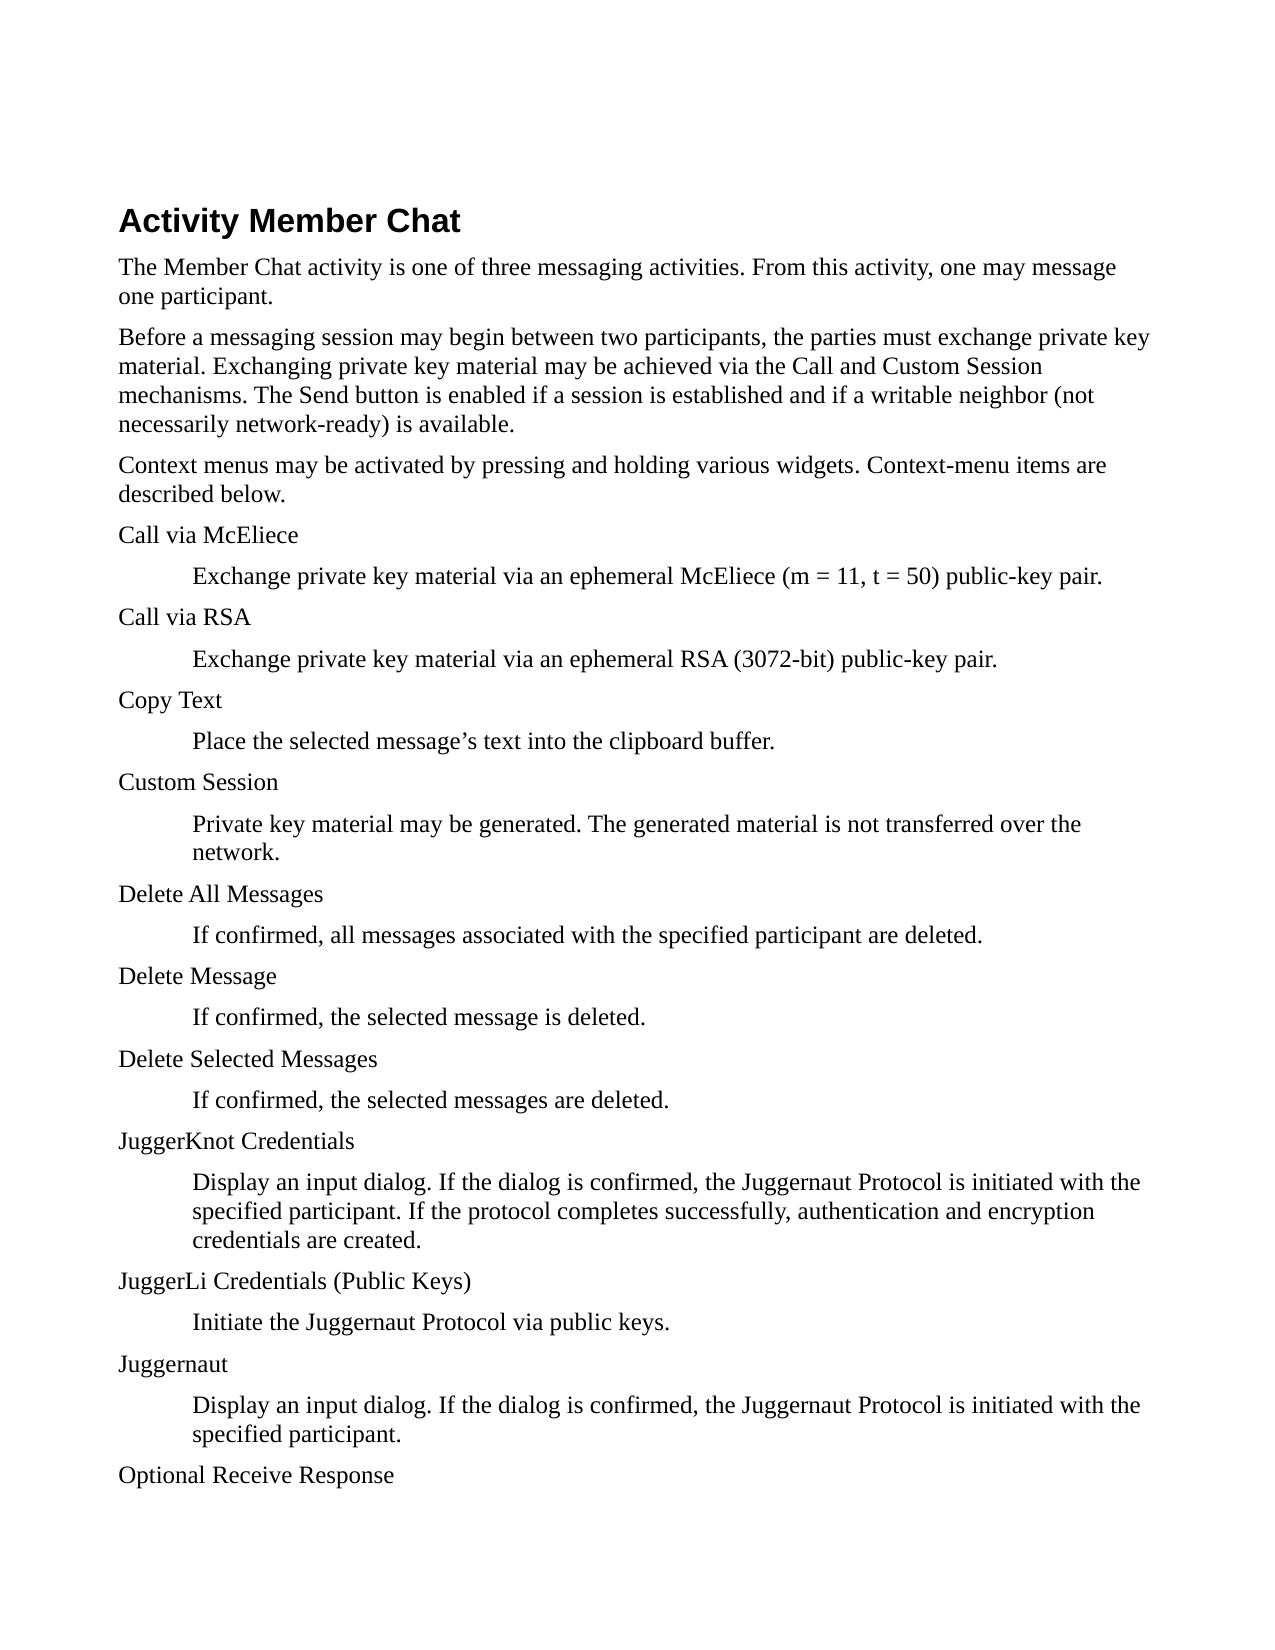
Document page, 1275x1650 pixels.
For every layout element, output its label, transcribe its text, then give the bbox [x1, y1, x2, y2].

text Before a messaging session may begin between two participants, the parties must exchange private key material. Exchanging private key material may be achieved via the Call and Custom Session mechanisms. The Send button is enabled if a session is established and if a writable neighbor (not necessarily network-ready) is available. [118, 322, 1157, 437]
subtitle Activity Member Chat [118, 201, 1157, 240]
text Context menus may be activated by pressing and holding various widgets. Context-menu items are described below. [118, 450, 1157, 507]
text Call via McEliece [118, 520, 1157, 549]
text If confirmed, all messages associated with the specified participant are deleted. [118, 920, 1157, 949]
text Display an input dialog. If the dialog is confirmed, the Juggernaut Protocol is initiated with the specified participant. If the protocol completes successfully, authentication and encryption credentials are created. [192, 1167, 1157, 1254]
text JuggerKnot Credentials [118, 1126, 1157, 1155]
text Call via RSA [118, 602, 1157, 631]
text Exchange private key material via an ephemeral McEliece (m = 11, t = 50) public-key pair. [118, 561, 1157, 590]
text The Member Chat activity is one of three messaging activities. From this activity, one may message one participant. [118, 252, 1157, 310]
text Optional Receive Response [118, 1460, 1157, 1489]
text Copy Text [118, 685, 1157, 714]
text JuggerLi Credentials (Public Keys) [118, 1266, 1157, 1295]
text Custom Session [118, 767, 1157, 796]
text Delete Selected Messages [118, 1044, 1157, 1072]
text Display an input dialog. If the dialog is confirmed, the Juggernaut Protocol is initiated with the specified participant. [192, 1390, 1157, 1447]
text Private key material may be generated. The generated material is not transferred over the network. [192, 809, 1157, 866]
text Place the selected message’s text into the clipboard buffer. [118, 726, 1157, 755]
text Initiate the Juggernaut Protocol via public keys. [118, 1307, 1157, 1336]
text Delete Message [118, 961, 1157, 990]
text Exchange private key material via an ephemeral RSA (3072-bit) public-key pair. [118, 644, 1157, 672]
text Juggernaut [118, 1349, 1157, 1377]
text If confirmed, the selected message is deleted. [192, 1002, 1157, 1031]
text If confirmed, the selected messages are deleted. [118, 1085, 1157, 1114]
text Delete All Messages [118, 879, 1157, 907]
